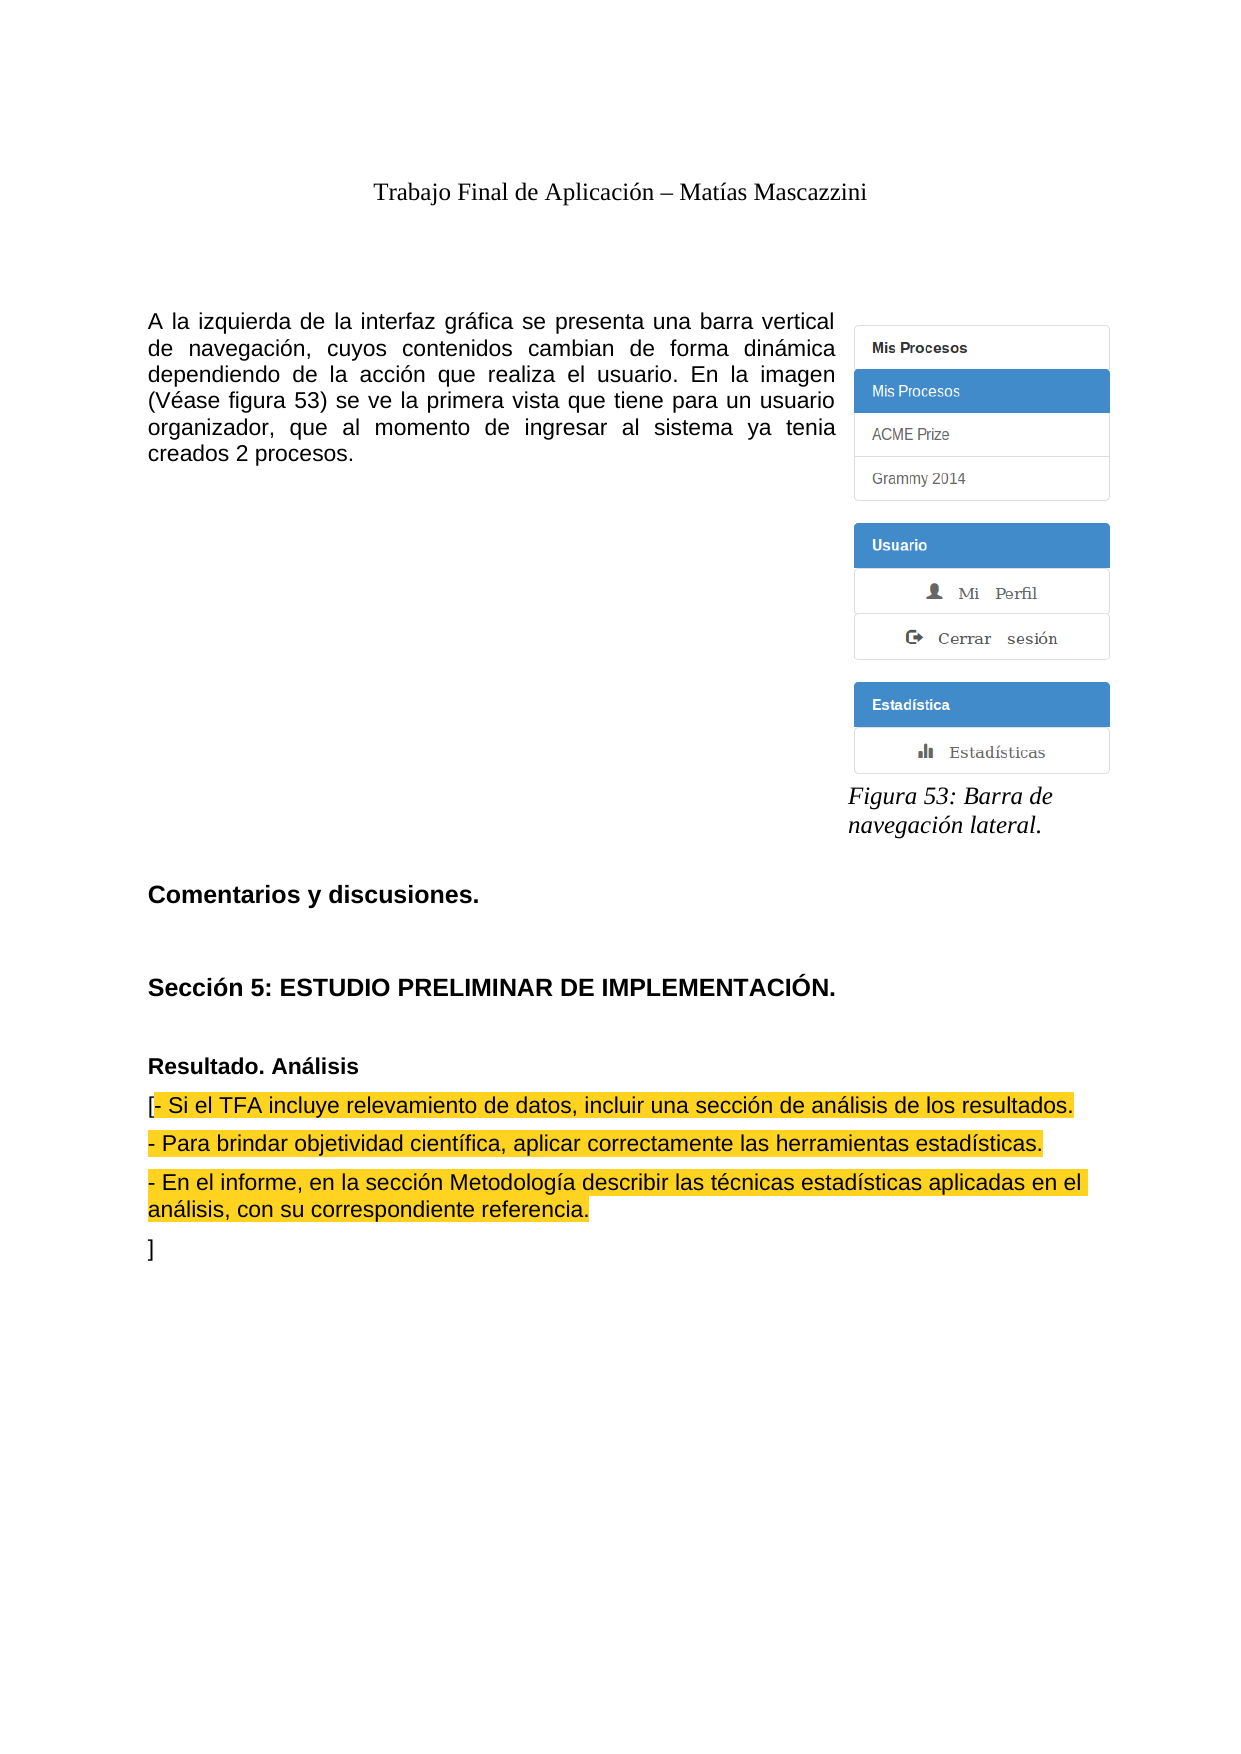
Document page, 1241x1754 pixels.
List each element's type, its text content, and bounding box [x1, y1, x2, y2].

picture [847, 321, 1118, 781]
text - Para brindar objetividad científica, aplicar correctamente las herramientas estadísticas. [148, 1130, 1093, 1157]
subtitle Sección 5: ESTUDIO PRELIMINAR DE IMPLEMENTACIÓN. [148, 973, 1093, 1001]
subtitle Comentarios y discusiones. [148, 880, 1093, 909]
text Resultado. Análisis [148, 1053, 1093, 1079]
text Figura 53: Barra de navegación lateral. [848, 781, 1118, 838]
text [- Si el TFA incluye relevamiento de datos, incluir una sección de análisis de los resultados. [148, 1092, 1093, 1118]
text - En el informe, en la sección Metodología describir las técnicas estadísticas aplicadas en el análisis, con su correspondiente referencia. [148, 1169, 1093, 1222]
text A la izquierda de la interfaz gráfica se presenta una barra vertical de navegación, cuyos contenidos cambian de forma dinámica dependiendo de la acción que realiza el usuario. En la imagen (Véase figura 53) se ve la primera vista que tiene para un usuario organizador, que al momento de ingresar al sistema ya tenia creados 2 procesos. [148, 308, 1118, 466]
text ] [148, 1234, 1093, 1261]
